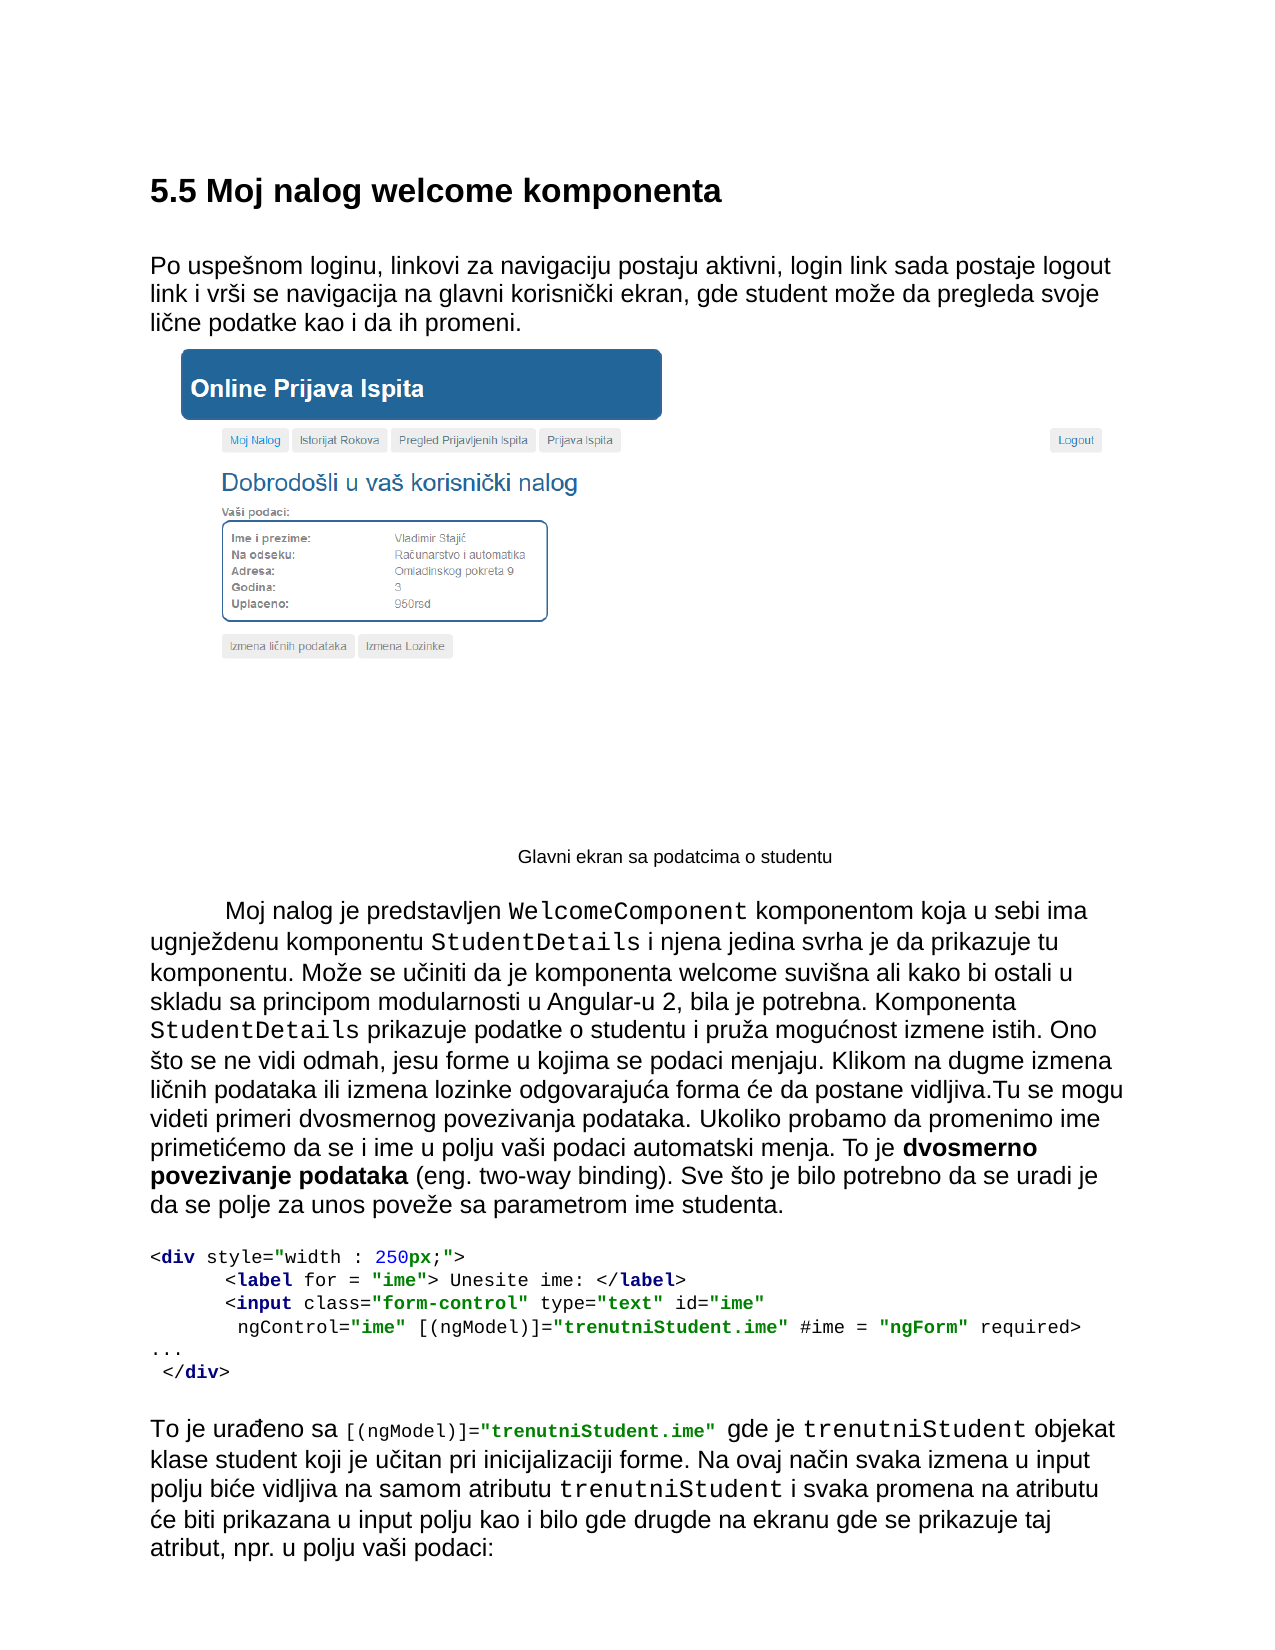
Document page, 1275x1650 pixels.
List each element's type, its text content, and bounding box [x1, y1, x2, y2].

text </div> [150, 1361, 1125, 1384]
text Po uspešnom loginu, linkovi za navigaciju postaju aktivni, login link sada postaje logout link i vrši se navigacija na glavni korisnički ekran, gde student može da pregleda svoje lične podatke kao i da ih promeni. [150, 251, 1125, 337]
picture [152, 337, 1128, 846]
subtitle 5.5 Moj nalog welcome komponenta [150, 171, 1125, 209]
text ... [150, 1340, 1125, 1361]
text <input class="form-control" type="text" id="ime" [150, 1292, 1125, 1316]
text To je urađeno sa [(ngModel)]="trenutniStudent.ime" gde je trenutniStudent objekat klase student koji je učitan pri inicijalizaciji forme. Na ovaj način svaka izmena u input polju biće vidljiva na samom atributu trenutniStudent i svaka promena na atributu će biti prikazana u input polju kao i bilo gde drugde na ekranu gde se prikazuje taj atribut, npr. u polju vaši podaci: [150, 1414, 1125, 1562]
text <label for = "ime"> Unesite ime: </label> [150, 1269, 1125, 1292]
text Glavni ekran sa podatcima o studentu [150, 846, 1125, 867]
text ngControl="ime" [(ngModel)]="trenutniStudent.ime" #ime = "ngForm" required> [150, 1316, 1125, 1340]
text Moj nalog je predstavljen WelcomeComponent komponentom koja u sebi ima ugnježdenu komponentu StudentDetails i njena jedina svrha je da prikazuje tu komponentu. Može se učiniti da je komponenta welcome suvišna ali kako bi ostali u skladu sa principom modularnosti u Angular-u 2, bila je potrebna. Komponenta StudentDetails prikazuje podatke o studentu i pruža mogućnost izmene istih. Ono što se ne vidi odmah, jesu forme u kojima se podaci menjaju. Klikom na dugme izmena ličnih podataka ili izmena lozinke odgovarajuća forma će da postane vidljiva.Tu se mogu videti primeri dvosmernog povezivanja podataka. Ukoliko probamo da promenimo ime primetićemo da se i ime u polju vaši podaci automatski menja. To je dvosmerno povezivanje podataka (eng. two-way binding). Sve što je bilo potrebno da se uradi je da se polje za unos poveže sa parametrom ime studenta. [150, 896, 1125, 1219]
text <div style="width : 250px;"> [150, 1247, 1125, 1269]
